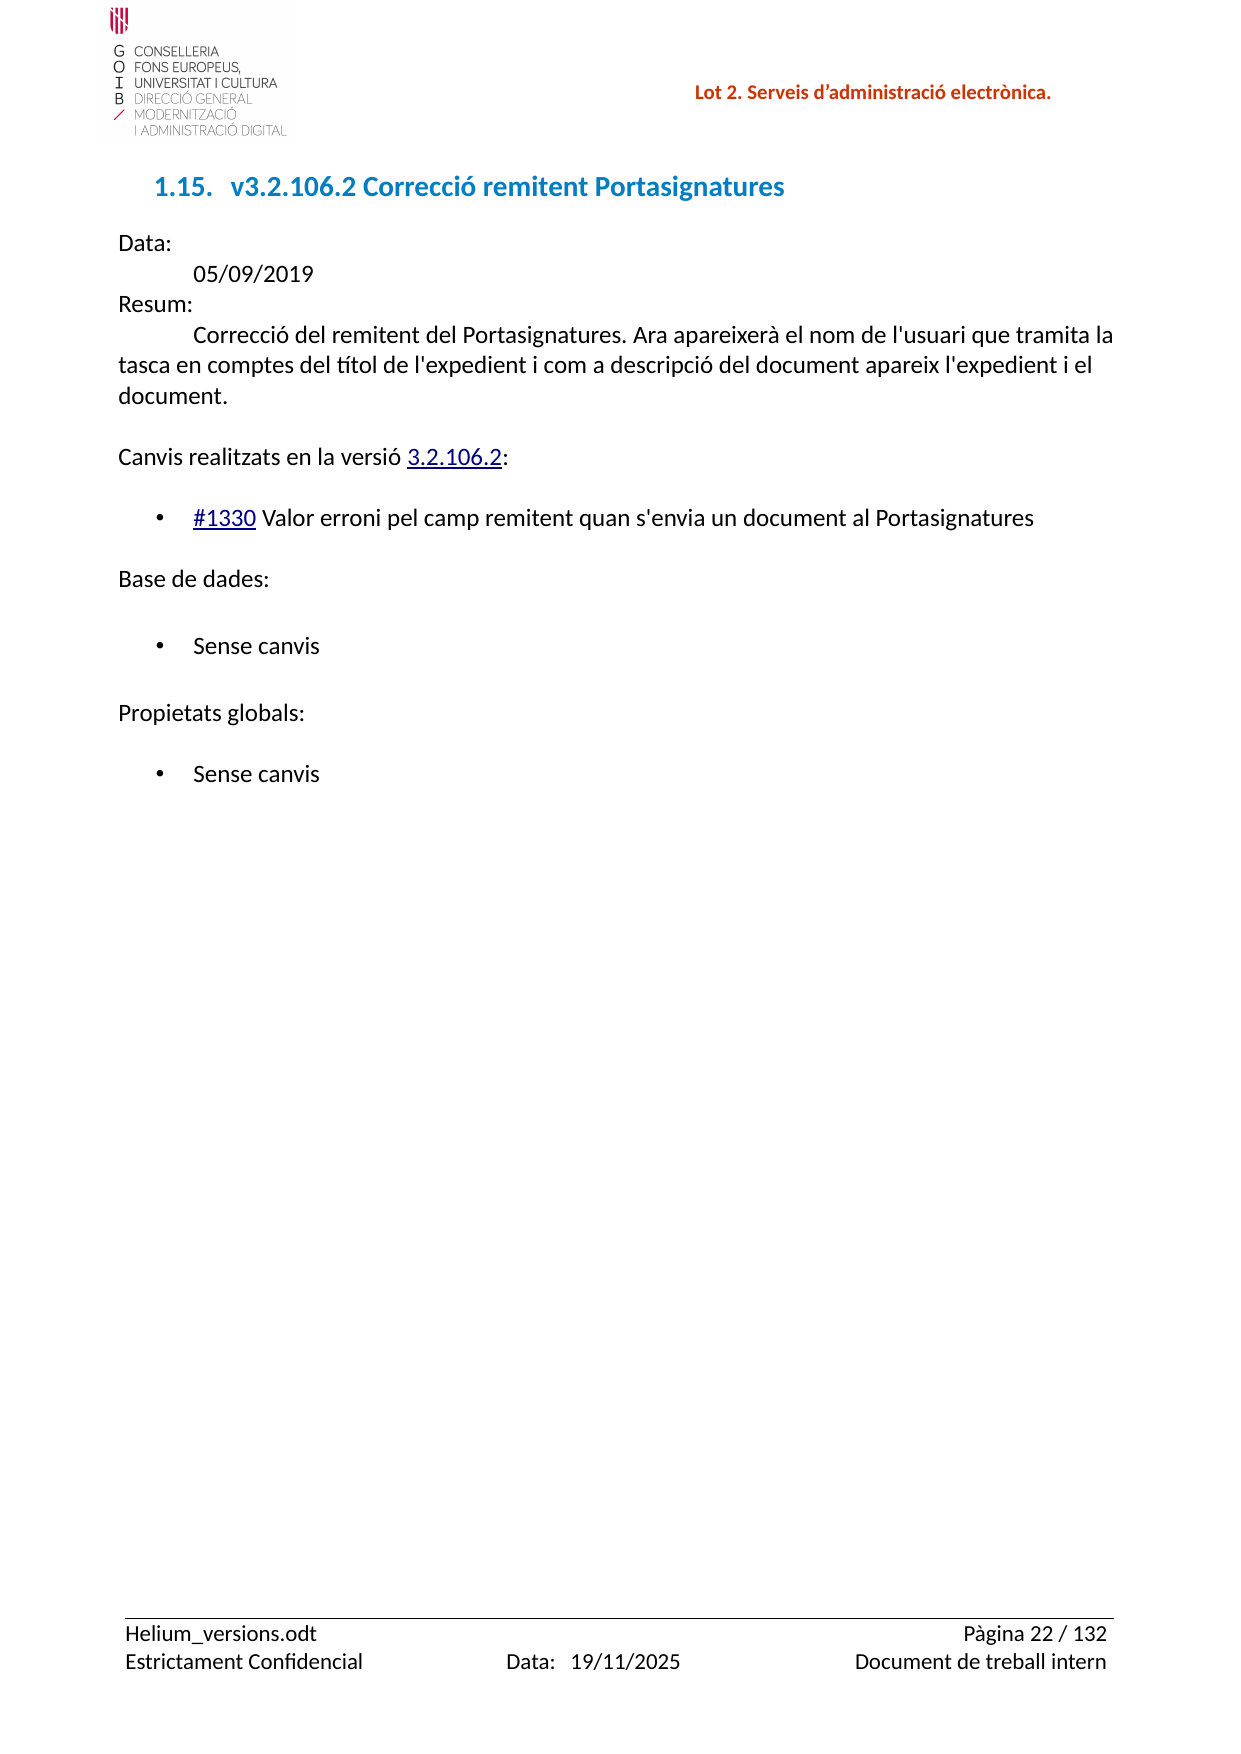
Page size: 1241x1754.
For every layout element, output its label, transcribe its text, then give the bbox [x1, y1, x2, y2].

list #1330 Valor erroni pel camp remitent quan s'envia un document al Portasignatures [156, 502, 1122, 533]
text Canvis realitzats en la versió 3.2.106.2: [118, 441, 1122, 472]
subtitle v3.2.106.2 Correcció remitent Portasignatures [153, 168, 1122, 204]
list Sense canvis [156, 630, 1122, 661]
text Data: [118, 228, 1122, 258]
text Propietats globals: [118, 697, 1122, 728]
text Correcció del remitent del Portasignatures. Ara apareixerà el nom de l'usuari que tramita la tasca en comptes del títol de l'expedient i com a descripció del document apareix l'expedient i el document. [118, 319, 1122, 411]
text Resum: [118, 289, 1122, 319]
text 05/09/2019 [118, 258, 1122, 289]
list Sense canvis [156, 758, 1122, 789]
text Base de dades: [118, 563, 1122, 594]
picture [100, 0, 297, 144]
